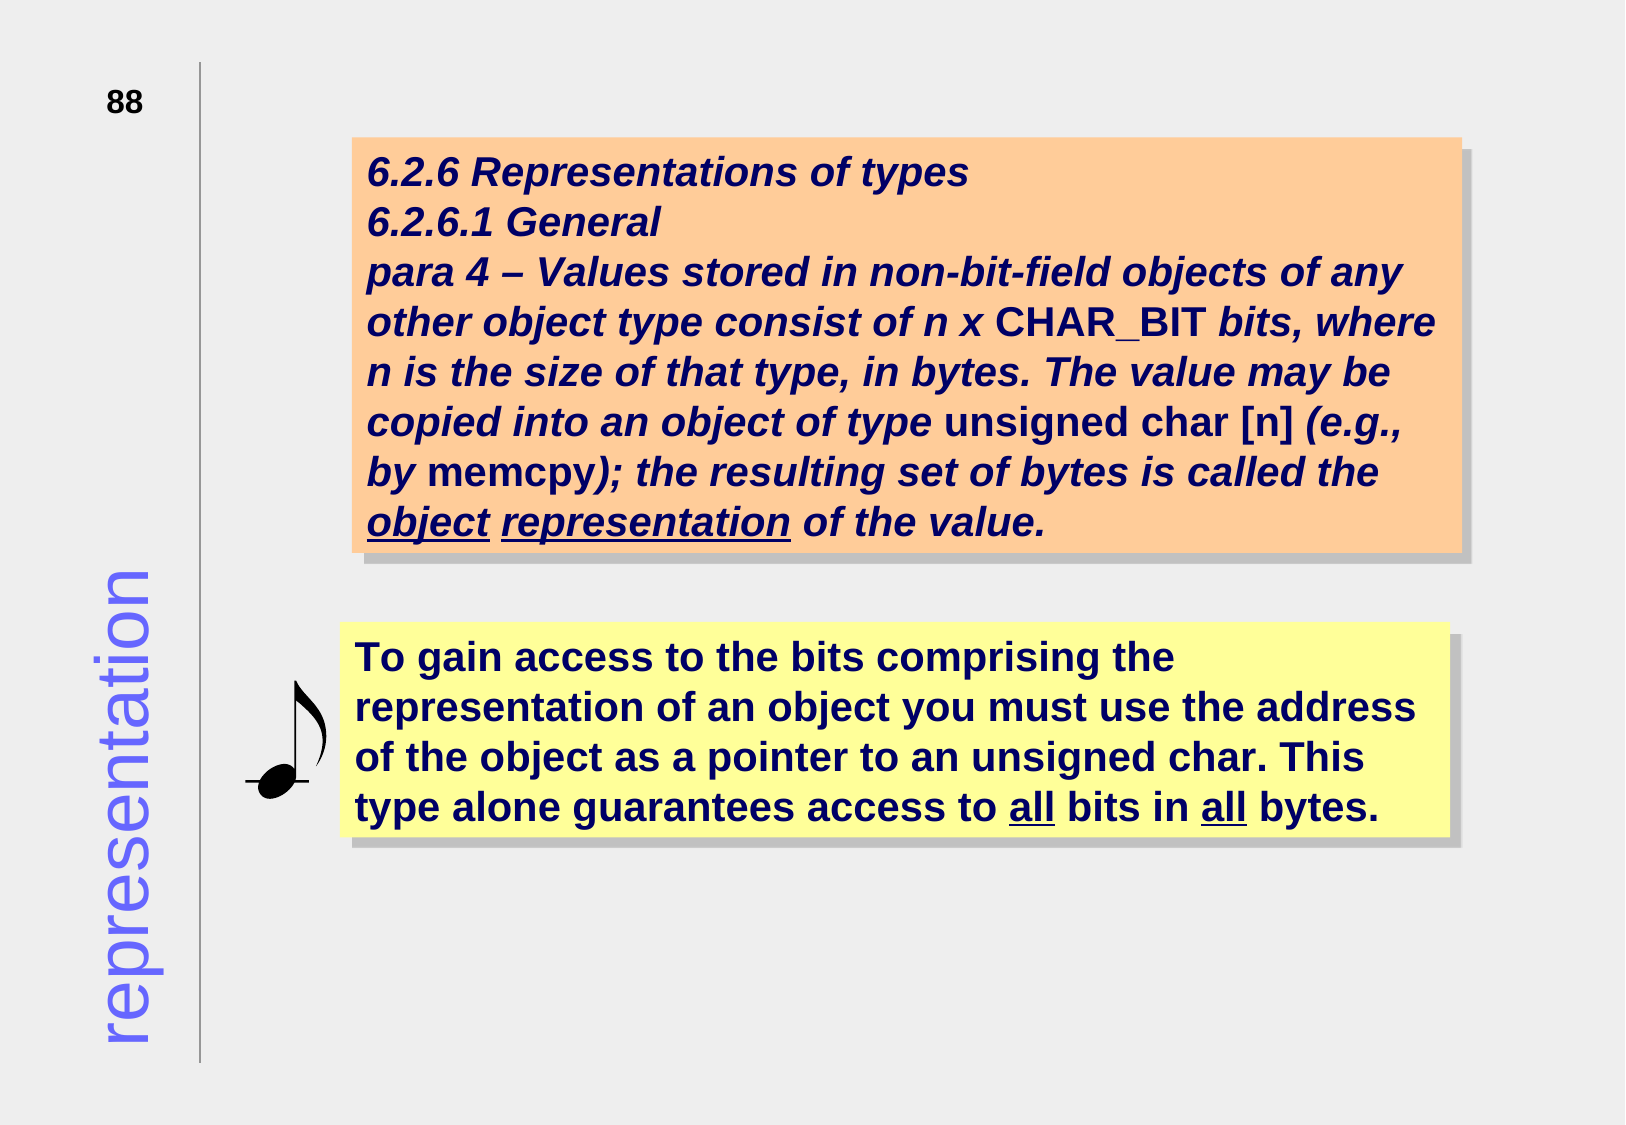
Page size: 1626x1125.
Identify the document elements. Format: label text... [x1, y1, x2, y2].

text_box [245, 680, 327, 799]
title representation [50, 187, 188, 1063]
list [212, 62, 1593, 1063]
text_box To gain access to the bits comprising the representation of an object you must use the address of the object as a pointer to an unsigned char. This type alone guarantees access to all bits in all bytes. [339, 621, 1451, 838]
text_box 6.2.6 Representations of types 6.2.6.1 General para 4 – Values stored in non-bit-field objects of any other object type consist of n x CHAR_BIT bits, where n is the size of that type, in bytes. The value may be copied into an object of type unsigned char [n] (e.g., by memcpy); the resulting set of bytes is called the object representation of the value. [351, 137, 1463, 553]
